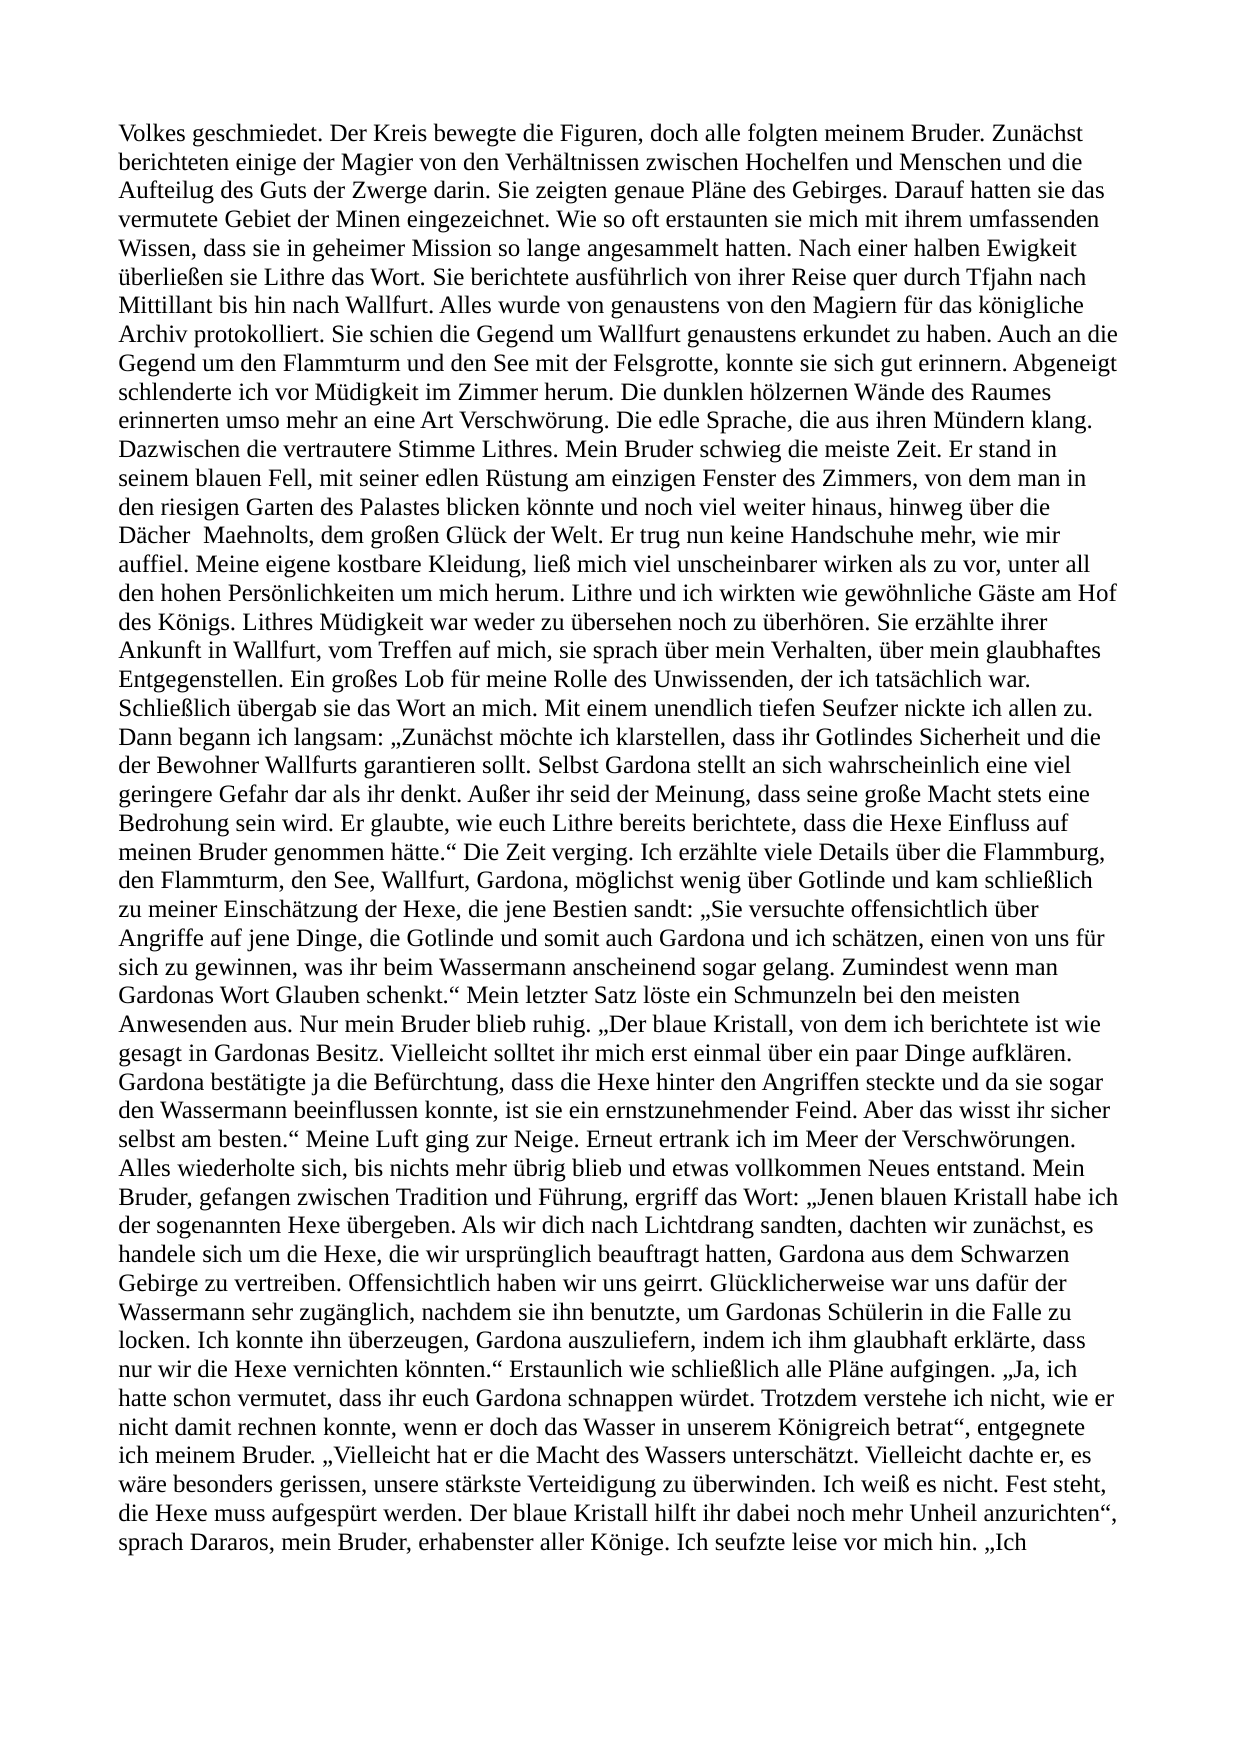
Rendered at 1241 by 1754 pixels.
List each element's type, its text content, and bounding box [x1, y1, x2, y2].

text Volkes geschmiedet. Der Kreis bewegte die Figuren, doch alle folgten meinem Bruder. Zunächst berichteten einige der Magier von den Verhältnissen zwischen Hochelfen und Menschen und die Aufteilug des Guts der Zwerge darin. Sie zeigten genaue Pläne des Gebirges. Darauf hatten sie das vermutete Gebiet der Minen eingezeichnet. Wie so oft erstaunten sie mich mit ihrem umfassenden Wissen, dass sie in geheimer Mission so lange angesammelt hatten. Nach einer halben Ewigkeit überließen sie Lithre das Wort. Sie berichtete ausführlich von ihrer Reise quer durch Tfjahn nach Mittillant bis hin nach Wallfurt. Alles wurde von genaustens von den Magiern für das königliche Archiv protokolliert. Sie schien die Gegend um Wallfurt genaustens erkundet zu haben. Auch an die Gegend um den Flammturm und den See mit der Felsgrotte, konnte sie sich gut erinnern. Abgeneigt schlenderte ich vor Müdigkeit im Zimmer herum. Die dunklen hölzernen Wände des Raumes erinnerten umso mehr an eine Art Verschwörung. Die edle Sprache, die aus ihren Mündern klang. Dazwischen die vertrautere Stimme Lithres. Mein Bruder schwieg die meiste Zeit. Er stand in seinem blauen Fell, mit seiner edlen Rüstung am einzigen Fenster des Zimmers, von dem man in den riesigen Garten des Palastes blicken könnte und noch viel weiter hinaus, hinweg über die Dächer Maehnolts, dem großen Glück der Welt. Er trug nun keine Handschuhe mehr, wie mir auffiel. Meine eigene kostbare Kleidung, ließ mich viel unscheinbarer wirken als zu vor, unter all den hohen Persönlichkeiten um mich herum. Lithre und ich wirkten wie gewöhnliche Gäste am Hof des Königs. Lithres Müdigkeit war weder zu übersehen noch zu überhören. Sie erzählte ihrer Ankunft in Wallfurt, vom Treffen auf mich, sie sprach über mein Verhalten, über mein glaubhaftes Entgegenstellen. Ein großes Lob für meine Rolle des Unwissenden, der ich tatsächlich war. Schließlich übergab sie das Wort an mich. Mit einem unendlich tiefen Seufzer nickte ich allen zu. Dann begann ich langsam: „Zunächst möchte ich klarstellen, dass ihr Gotlindes Sicherheit und die der Bewohner Wallfurts garantieren sollt. Selbst Gardona stellt an sich wahrscheinlich eine viel geringere Gefahr dar als ihr denkt. Außer ihr seid der Meinung, dass seine große Macht stets eine Bedrohung sein wird. Er glaubte, wie euch Lithre bereits berichtete, dass die Hexe Einfluss auf meinen Bruder genommen hätte.“ Die Zeit verging. Ich erzählte viele Details über die Flammburg, den Flammturm, den See, Wallfurt, Gardona, möglichst wenig über Gotlinde und kam schließlich zu meiner Einschätzung der Hexe, die jene Bestien sandt: „Sie versuchte offensichtlich über Angriffe auf jene Dinge, die Gotlinde und somit auch Gardona und ich schätzen, einen von uns für sich zu gewinnen, was ihr beim Wassermann anscheinend sogar gelang. Zumindest wenn man Gardonas Wort Glauben schenkt.“ Mein letzter Satz löste ein Schmunzeln bei den meisten Anwesenden aus. Nur mein Bruder blieb ruhig. „Der blaue Kristall, von dem ich berichtete ist wie gesagt in Gardonas Besitz. Vielleicht solltet ihr mich erst einmal über ein paar Dinge aufklären. Gardona bestätigte ja die Befürchtung, dass die Hexe hinter den Angriffen steckte und da sie sogar den Wassermann beeinflussen konnte, ist sie ein ernstzunehmender Feind. Aber das wisst ihr sicher selbst am besten.“ Meine Luft ging zur Neige. Erneut ertrank ich im Meer der Verschwörungen. Alles wiederholte sich, bis nichts mehr übrig blieb und etwas vollkommen Neues entstand. Mein Bruder, gefangen zwischen Tradition und Führung, ergriff das Wort: „Jenen blauen Kristall habe ich der sogenannten Hexe übergeben. Als wir dich nach Lichtdrang sandten, dachten wir zunächst, es handele sich um die Hexe, die wir ursprünglich beauftragt hatten, Gardona aus dem Schwarzen Gebirge zu vertreiben. Offensichtlich haben wir uns geirrt. Glücklicherweise war uns dafür der Wassermann sehr zugänglich, nachdem sie ihn benutzte, um Gardonas Schülerin in die Falle zu locken. Ich konnte ihn überzeugen, Gardona auszuliefern, indem ich ihm glaubhaft erklärte, dass nur wir die Hexe vernichten könnten.“ Erstaunlich wie schließlich alle Pläne aufgingen. „Ja, ich hatte schon vermutet, dass ihr euch Gardona schnappen würdet. Trotzdem verstehe ich nicht, wie er nicht damit rechnen konnte, wenn er doch das Wasser in unserem Königreich betrat“, entgegnete ich meinem Bruder. „Vielleicht hat er die Macht des Wassers unterschätzt. Vielleicht dachte er, es wäre besonders gerissen, unsere stärkste Verteidigung zu überwinden. Ich weiß es nicht. Fest steht, die Hexe muss aufgespürt werden. Der blaue Kristall hilft ihr dabei noch mehr Unheil anzurichten“, sprach Dararos, mein Bruder, erhabenster aller Könige. Ich seufzte leise vor mich hin. „Ich [118, 118, 1122, 1556]
